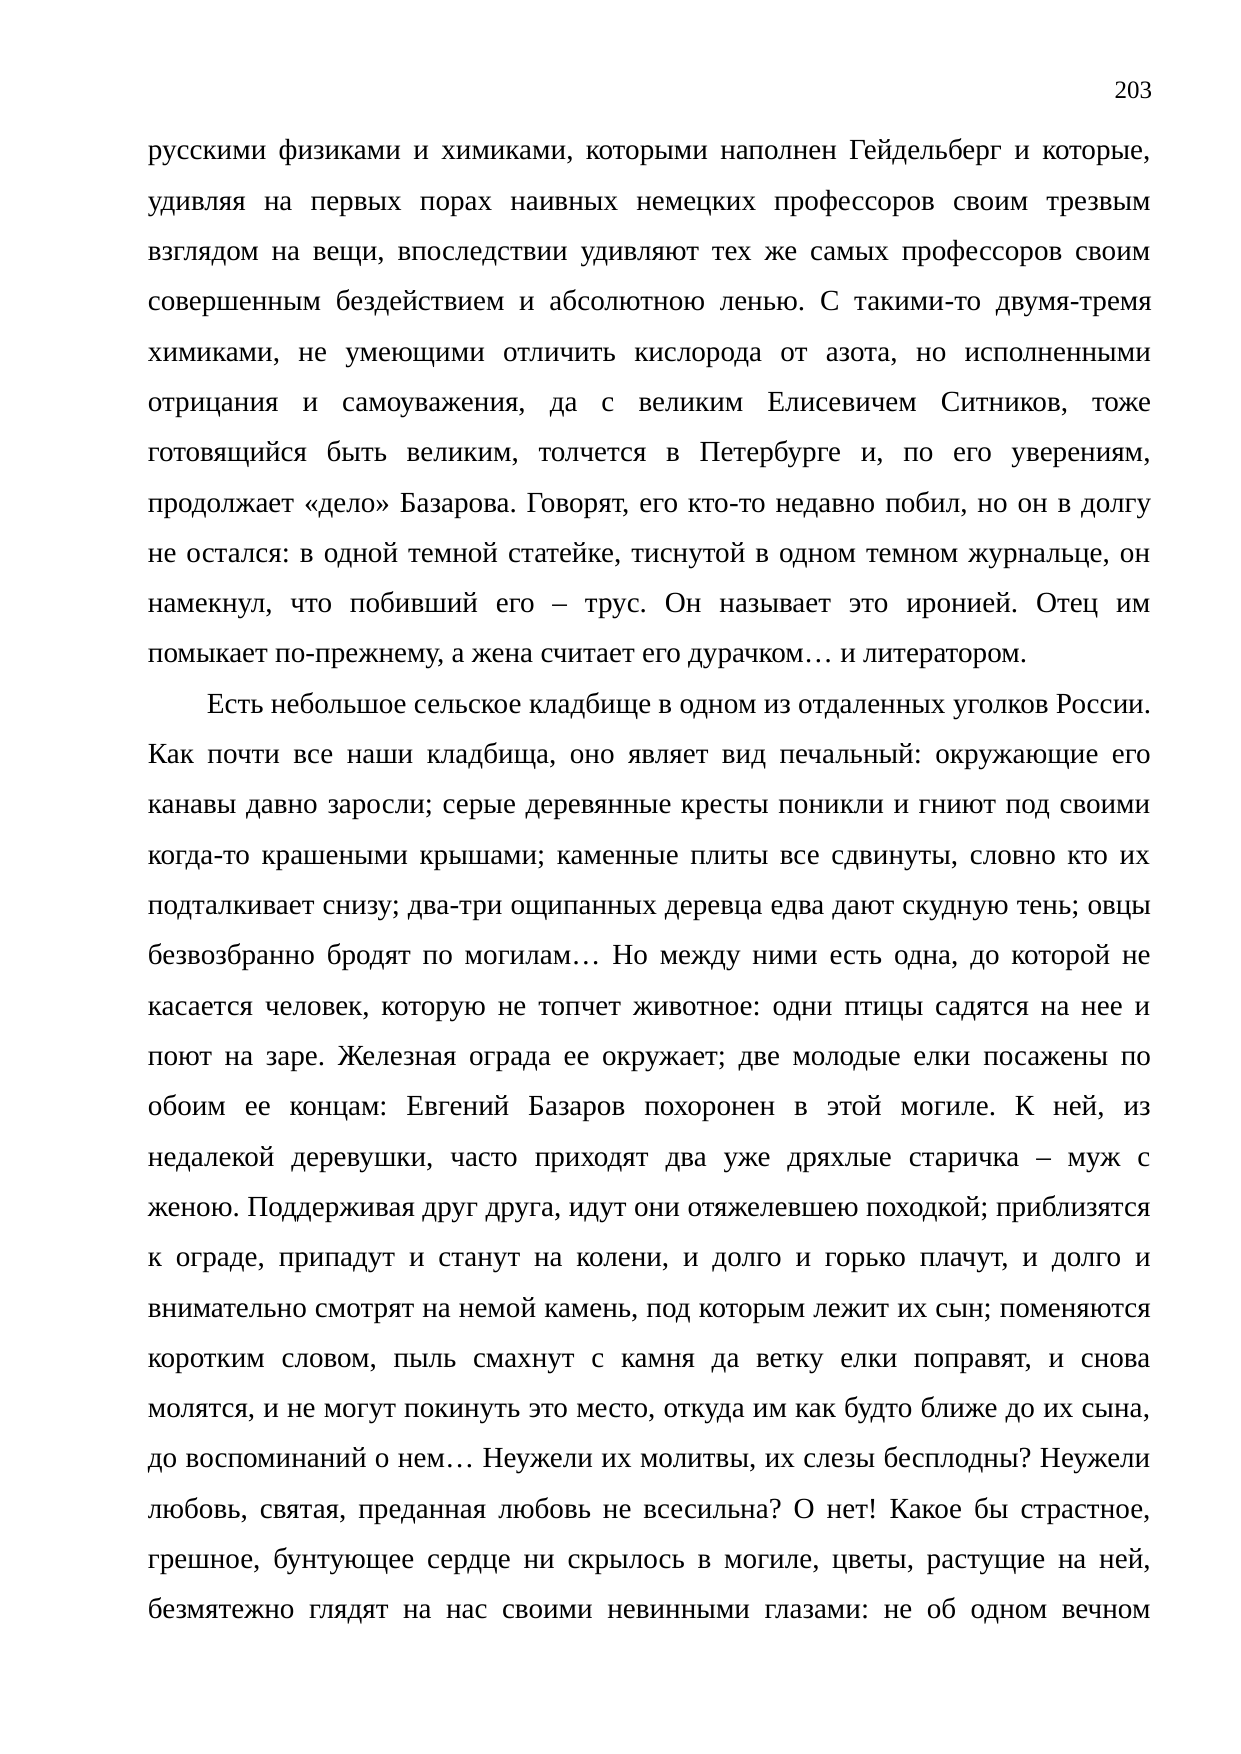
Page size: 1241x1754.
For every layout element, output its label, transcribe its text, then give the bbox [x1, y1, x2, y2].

text русскими физиками и химиками, которыми наполнен Гейдельберг и которые, удивляя на первых порах наивных немецких профессоров своим трезвым взглядом на вещи, впоследствии удивляют тех же самых профессоров своим совершенным бездействием и абсолютною ленью. С такими‑то двумя‑тремя химиками, не умеющими отличить кислорода от азота, но исполненными отрицания и самоуважения, да с великим Елисевичем Ситников, тоже готовящийся быть великим, толчется в Петербурге и, по его уверениям, продолжает «дело» Базарова. Говорят, его кто‑то недавно побил, но он в долгу не остался: в одной темной статейке, тиснутой в одном темном журнальце, он намекнул, что побивший его – трус. Он называет это иронией. Отец им помыкает по‑прежнему, а жена считает его дурачком… и литератором. [148, 132, 1152, 669]
text Есть небольшое сельское кладбище в одном из отдаленных уголков России. Как почти все наши кладбища, оно являет вид печальный: окружающие его канавы давно заросли; серые деревянные кресты поникли и гниют под своими когда‑то крашеными крышами; каменные плиты все сдвинуты, словно кто их подталкивает снизу; два‑три ощипанных деревца едва дают скудную тень; овцы безвозбранно бродят по могилам… Но между ними есть одна, до которой не касается человек, которую не топчет животное: одни птицы садятся на нее и поют на заре. Железная ограда ее окружает; две молодые елки посажены по обоим ее концам: Евгений Базаров похоронен в этой могиле. К ней, из недалекой деревушки, часто приходят два уже дряхлые старичка – муж с женою. Поддерживая друг друга, идут они отяжелевшею походкой; приблизятся к ограде, припадут и станут на колени, и долго и горько плачут, и долго и внимательно смотрят на немой камень, под которым лежит их сын; поменяются коротким словом, пыль смахнут с камня да ветку елки поправят, и снова молятся, и не могут покинуть это место, откуда им как будто ближе до их сына, до воспоминаний о нем… Неужели их молитвы, их слезы бесплодны? Неужели любовь, святая, преданная любовь не всесильна? О нет! Какое бы страстное, грешное, бунтующее сердце ни скрылось в могиле, цветы, растущие на ней, безмятежно глядят на нас своими невинными глазами: не об одном вечном [148, 686, 1152, 1625]
